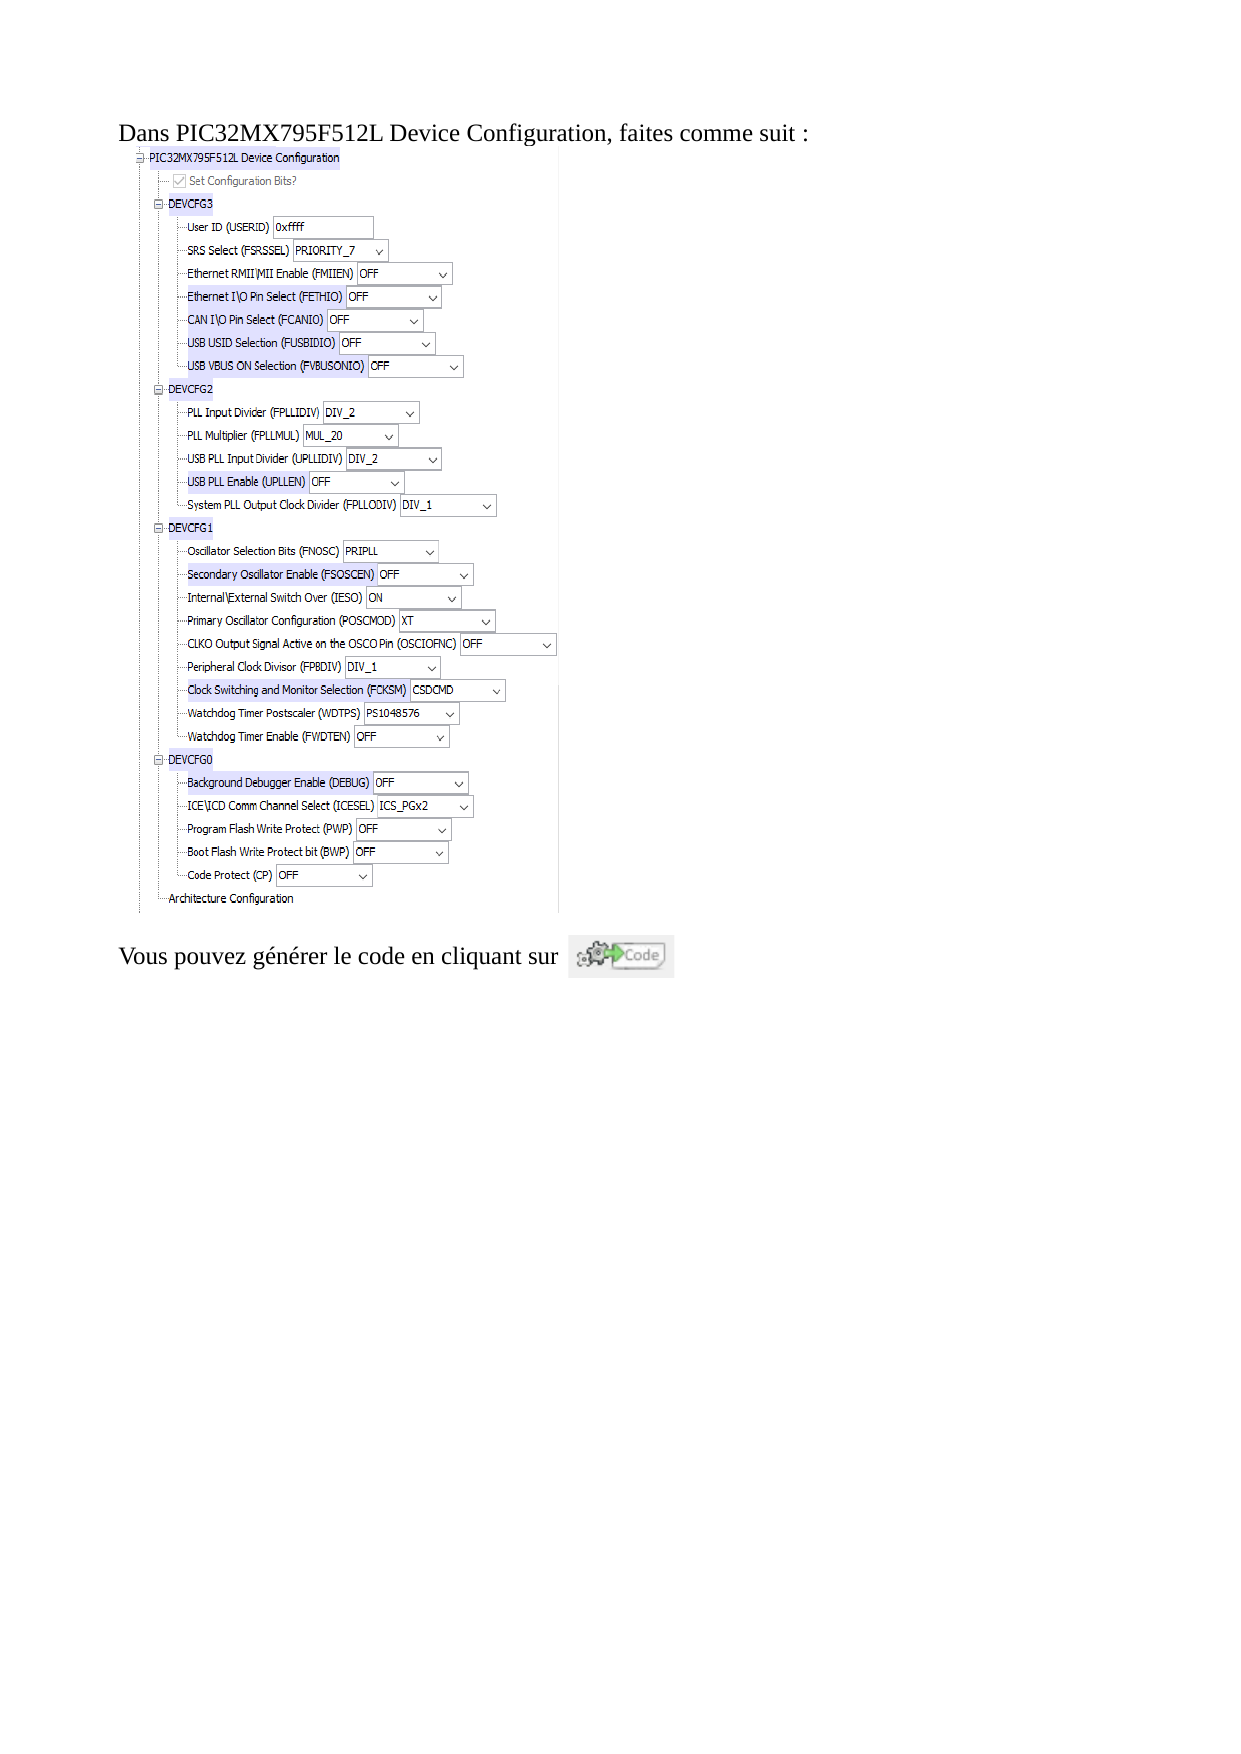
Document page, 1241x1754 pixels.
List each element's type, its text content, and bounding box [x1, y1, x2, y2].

picture [136, 146, 559, 913]
text Dans PIC32MX795F512L Device Configuration, faites comme suit : [118, 118, 1122, 147]
text [675, 941, 1122, 970]
picture [568, 935, 675, 978]
text Vous pouvez générer le code en cliquant sur [118, 941, 568, 970]
